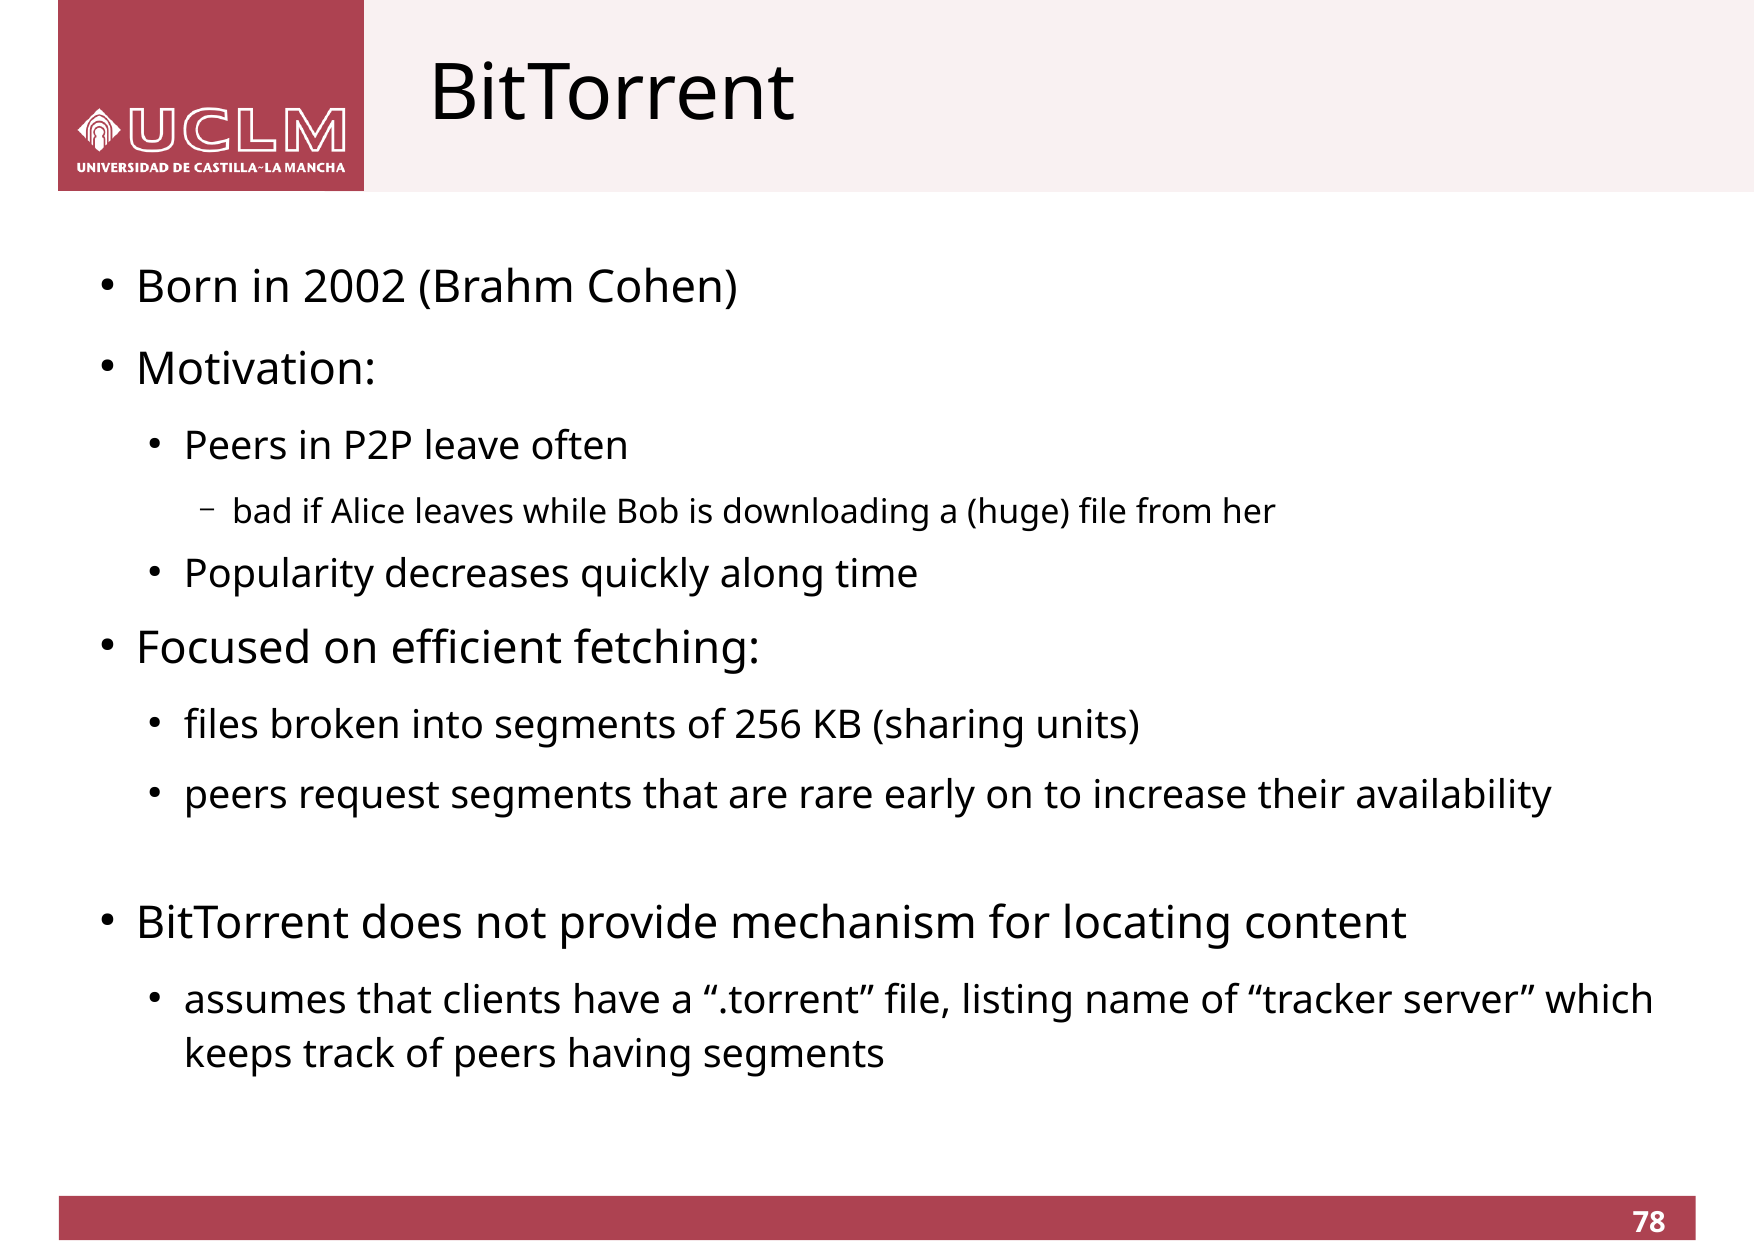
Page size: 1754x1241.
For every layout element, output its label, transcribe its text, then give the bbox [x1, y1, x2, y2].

title BitTorrent [413, 0, 1667, 198]
picture [58, 0, 364, 191]
list Born in 2002 (Brahm Cohen) Motivation: Peers in P2P leave often bad if Alice leaves while Bob is downloading a (huge) file from her Popularity decreases quickly along time Focused on efficient fetching: files broken into segments of 256 KB (sharing units) peers request segments that are rare early on to increase their availability BitTorrent does not provide mechanism for locating content assumes that clients have a “.torrent” file, listing name of “tracker server” which keeps track of peers having segments [87, 254, 1667, 1089]
